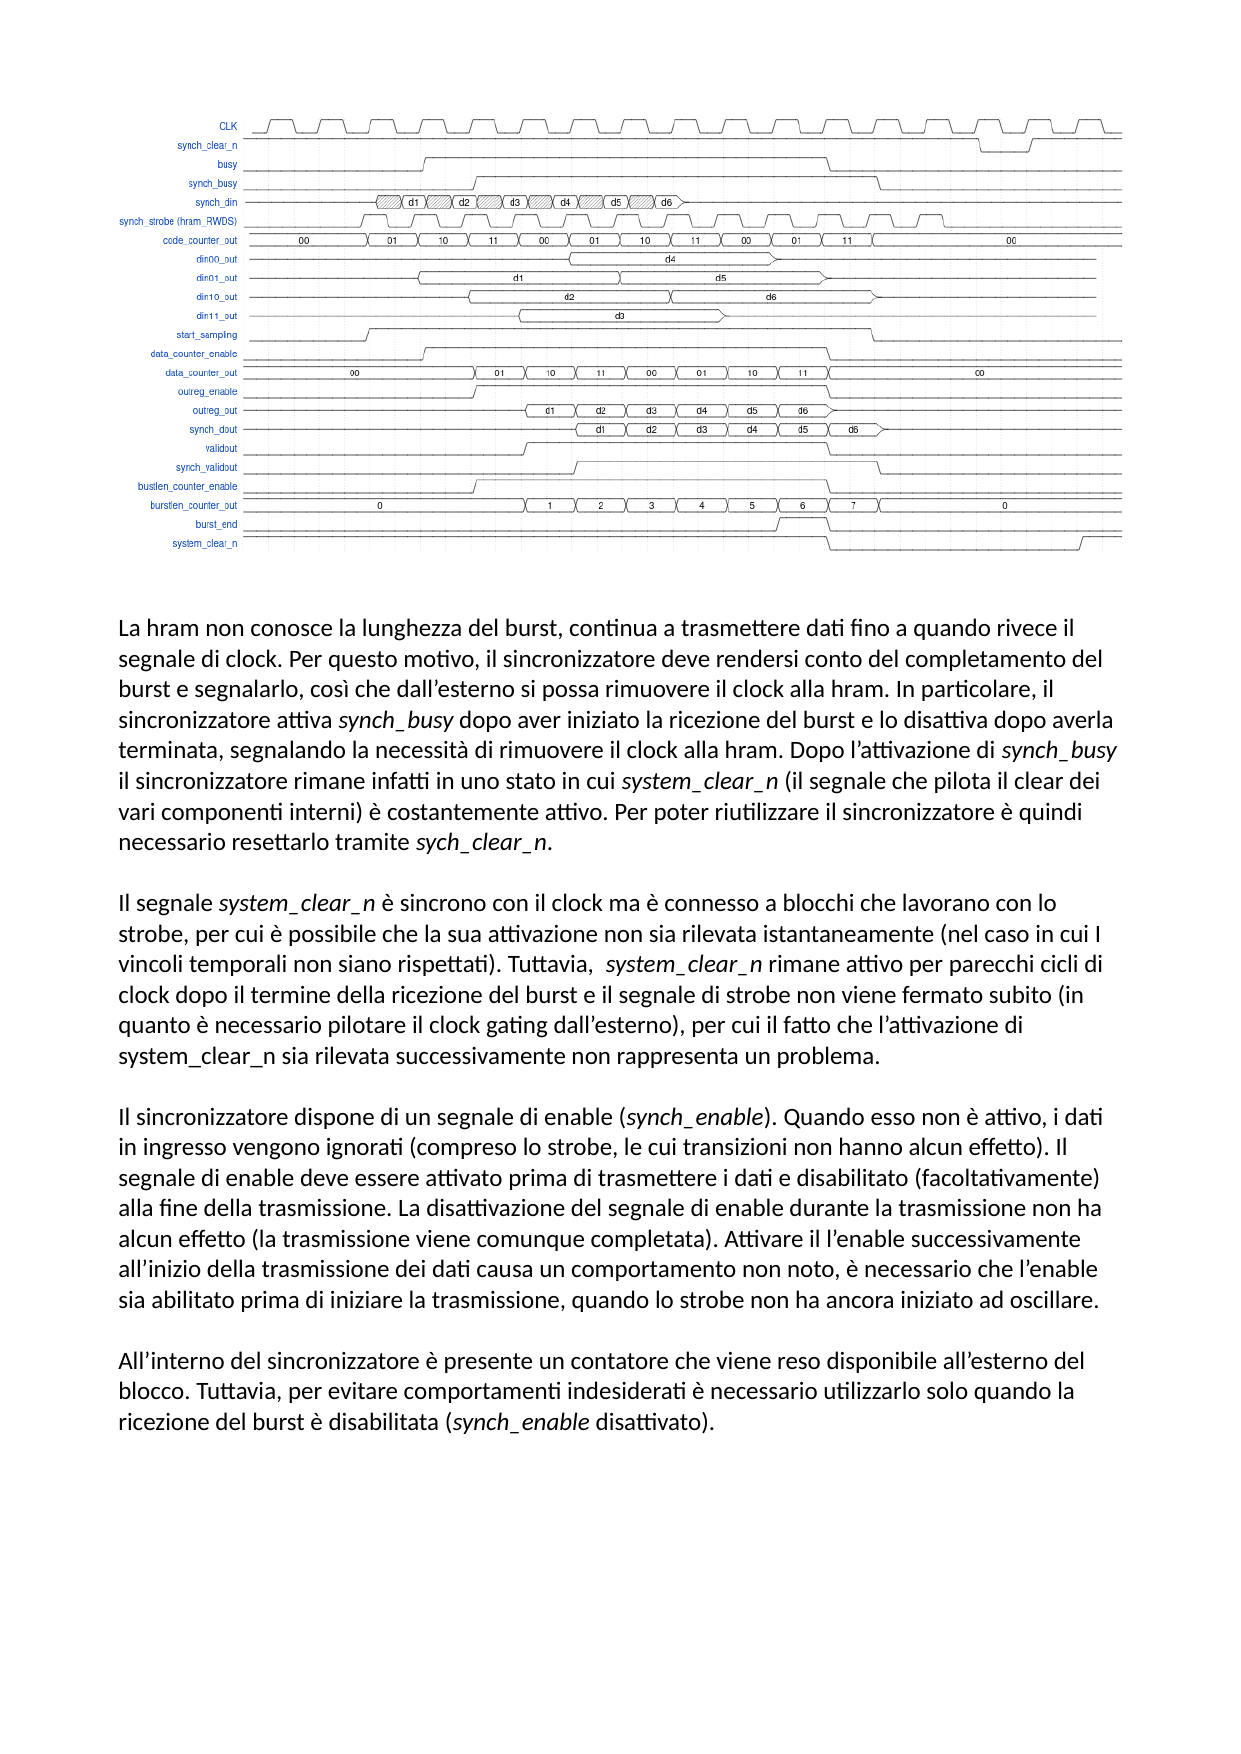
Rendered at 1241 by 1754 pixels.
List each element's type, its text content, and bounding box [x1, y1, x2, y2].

text Il segnale system_clear_n è sincrono con il clock ma è connesso a blocchi che lavorano con lo strobe, per cui è possibile che la sua attivazione non sia rilevata istantaneamente (nel caso in cui I vincoli temporali non siano rispettati). Tuttavia, system_clear_n rimane attivo per parecchi cicli di clock dopo il termine della ricezione del burst e il segnale di strobe non viene fermato subito (in quanto è necessario pilotare il clock gating dall’esterno), per cui il fatto che l’attivazione di system_clear_n sia rilevata successivamente non rappresenta un problema. [118, 887, 1122, 1070]
text Il sincronizzatore dispone di un segnale di enable (synch_enable). Quando esso non è attivo, i dati in ingresso vengono ignorati (compreso lo strobe, le cui transizioni non hanno alcun effetto). Il segnale di enable deve essere attivato prima di trasmettere i dati e disabilitato (facoltativamente) alla fine della trasmissione. La disattivazione del segnale di enable durante la trasmissione non ha alcun effetto (la trasmissione viene comunque completata). Attivare il l’enable successivamente all’inizio della trasmissione dei dati causa un comportamento non noto, è necessario che l’enable sia abilitato prima di iniziare la trasmissione, quando lo strobe non ha ancora iniziato ad oscillare. [118, 1101, 1122, 1314]
text All’interno del sincronizzatore è presente un contatore che viene reso disponibile all’esterno del blocco. Tuttavia, per evitare comportamenti indesiderati è necessario utilizzarlo solo quando la ricezione del burst è disabilitata (synch_enable disattivato). [118, 1345, 1122, 1437]
text La hram non conosce la lunghezza del burst, continua a trasmettere dati fino a quando rivece il segnale di clock. Per questo motivo, il sincronizzatore deve rendersi conto del completamento del burst e segnalarlo, così che dall’esterno si possa rimuovere il clock alla hram. In particolare, il sincronizzatore attiva synch_busy dopo aver iniziato la ricezione del burst e lo disattiva dopo averla terminata, segnalando la necessità di rimuovere il clock alla hram. Dopo l’attivazione di synch_busy il sincronizzatore rimane infatti in uno stato in cui system_clear_n (il segnale che pilota il clear dei vari componenti interni) è costantemente attivo. Per poter riutilizzare il sincronizzatore è quindi necessario resettarlo tramite sych_clear_n. [118, 612, 1122, 857]
picture [118, 118, 1123, 552]
